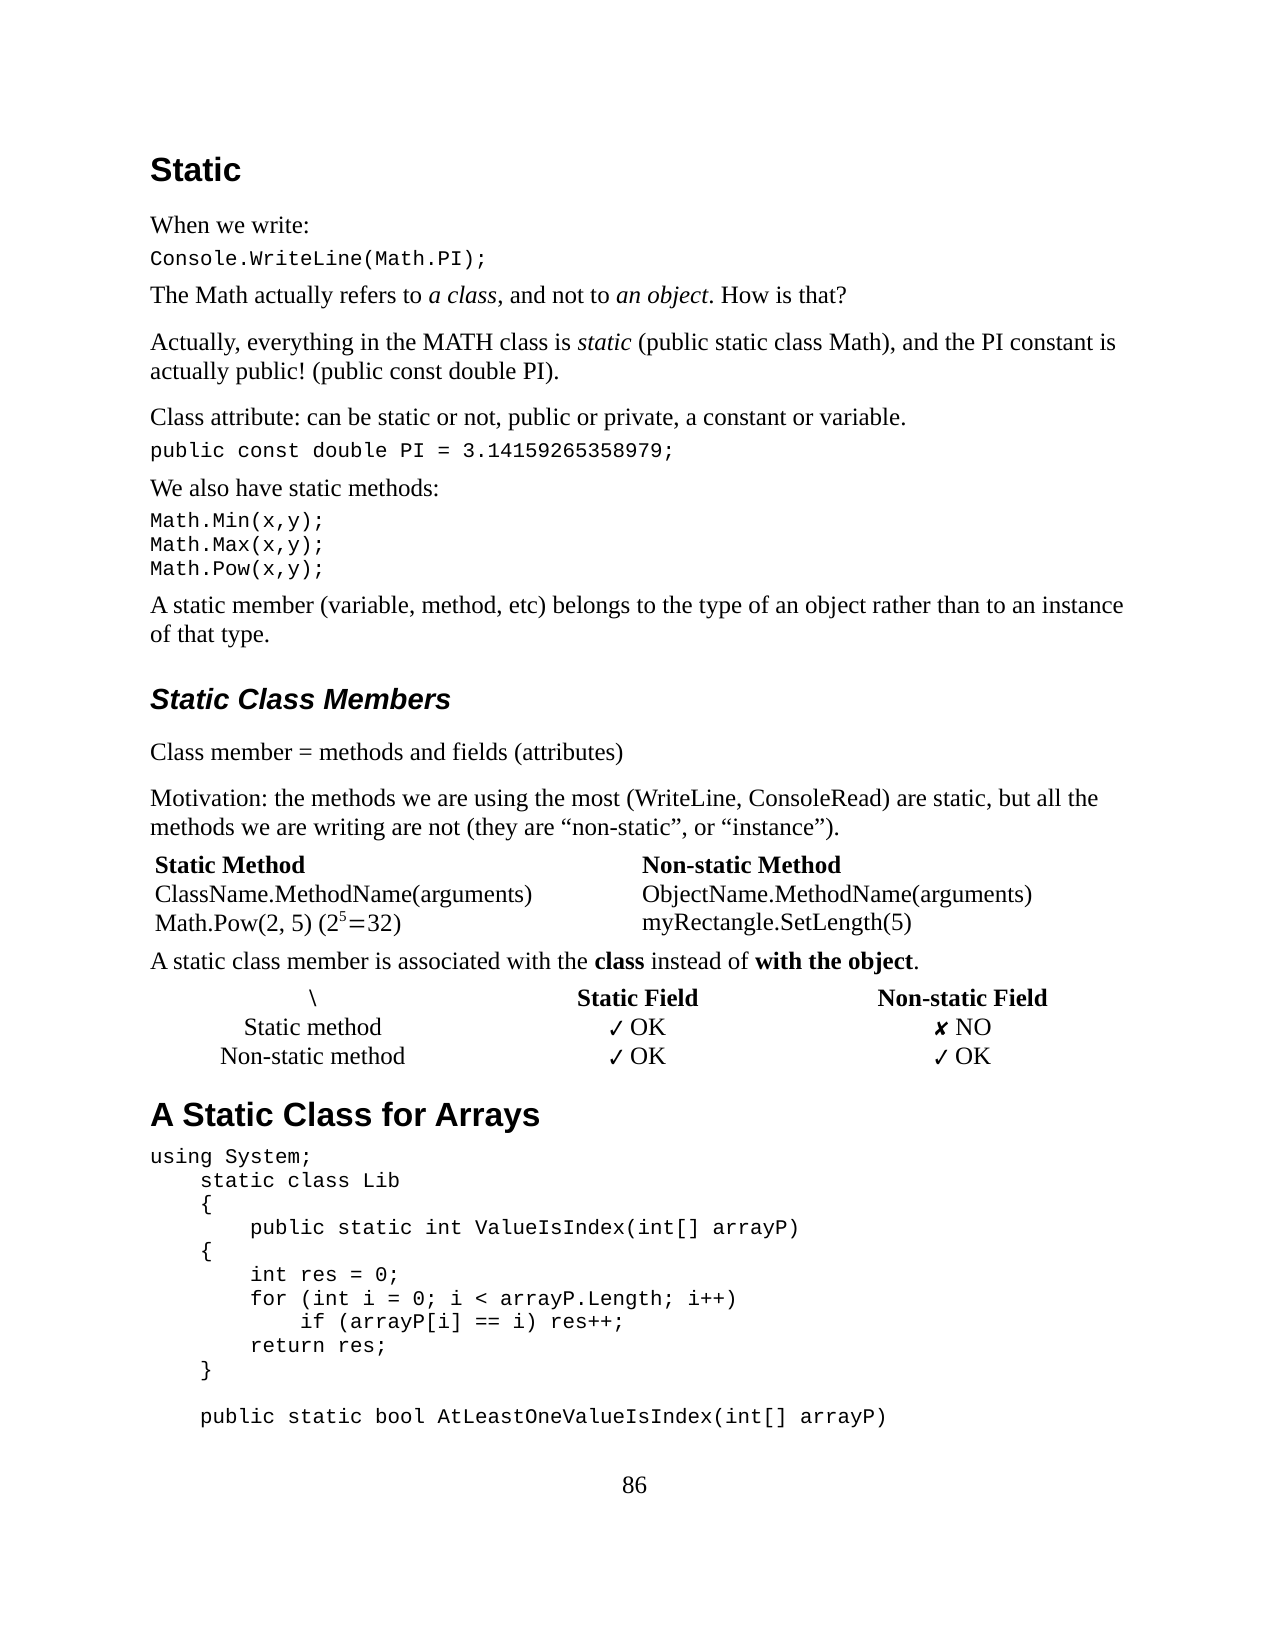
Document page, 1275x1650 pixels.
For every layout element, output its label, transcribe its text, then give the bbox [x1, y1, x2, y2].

text for (int i = 0; i < arrayP.Length; i++) [150, 1288, 1125, 1311]
text Class member = methods and fields (attributes) [150, 737, 1125, 766]
table_cell Static method [150, 1012, 475, 1041]
table_cell ✔ OK [800, 1041, 1125, 1070]
table_cell myRectangle.SetLength(5) [638, 908, 1125, 937]
text } [150, 1359, 1125, 1382]
text Console.WriteLine(Math.PI); [150, 248, 1125, 271]
text { [150, 1193, 1125, 1217]
subtitle Static Class Members [150, 682, 1125, 715]
table_cell ObjectName.MethodName(arguments) [638, 879, 1125, 907]
text public static int ValueIsIndex(int[] arrayP) [150, 1217, 1125, 1241]
table_header Non-static Field [800, 984, 1125, 1012]
text We also have static methods: [150, 473, 1125, 502]
text Class attribute: can be static or not, public or private, a constant or variable. [150, 402, 1125, 431]
table_cell ClassName.MethodName(arguments) [150, 879, 637, 907]
subtitle Static [150, 150, 1125, 189]
table_header \ [150, 984, 475, 1012]
table_cell ✔ OK [475, 1041, 800, 1070]
table_cell Non-static method [150, 1041, 475, 1070]
text Math.Pow(x,y); [150, 558, 1125, 581]
text public const double PI = 3.14159265358979; [150, 440, 1125, 464]
table_cell Math.Pow(2, 5) () [150, 908, 637, 937]
text A static class member is associated with the class instead of with the object. [150, 946, 1125, 974]
text When we write: [150, 210, 1125, 239]
text if (arrayP[i] == i) res++; [150, 1311, 1125, 1335]
text { [150, 1241, 1125, 1264]
table_header Static Field [475, 984, 800, 1012]
subtitle A Static Class for Arrays [150, 1095, 1125, 1133]
text return res; [150, 1335, 1125, 1359]
text Motivation: the methods we are using the most (WriteLine, ConsoleRead) are static, but all the methods we are writing are not (they are “non-static”, or “instance”). [150, 783, 1125, 841]
text using System; [150, 1146, 1125, 1169]
text Math.Max(x,y); [150, 534, 1125, 558]
text static class Lib [150, 1169, 1125, 1193]
table_header Static Method [150, 850, 637, 879]
table_cell ✔ OK [475, 1012, 800, 1041]
text The Math actually refers to a class, and not to an object. How is that? [150, 280, 1125, 309]
text Math.Min(x,y); [150, 511, 1125, 534]
table_header Non-static Method [638, 850, 1125, 879]
text public static bool AtLeastOneValueIsIndex(int[] arrayP) [150, 1406, 1125, 1430]
text A static member (variable, method, etc) belongs to the type of an object rather than to an instance of that type. [150, 590, 1125, 648]
text int res = 0; [150, 1264, 1125, 1288]
text Actually, everything in the MATH class is static (public static class Math), and the PI constant is actually public! (public const double PI). [150, 327, 1125, 384]
table_cell ✘ NO [800, 1012, 1125, 1041]
